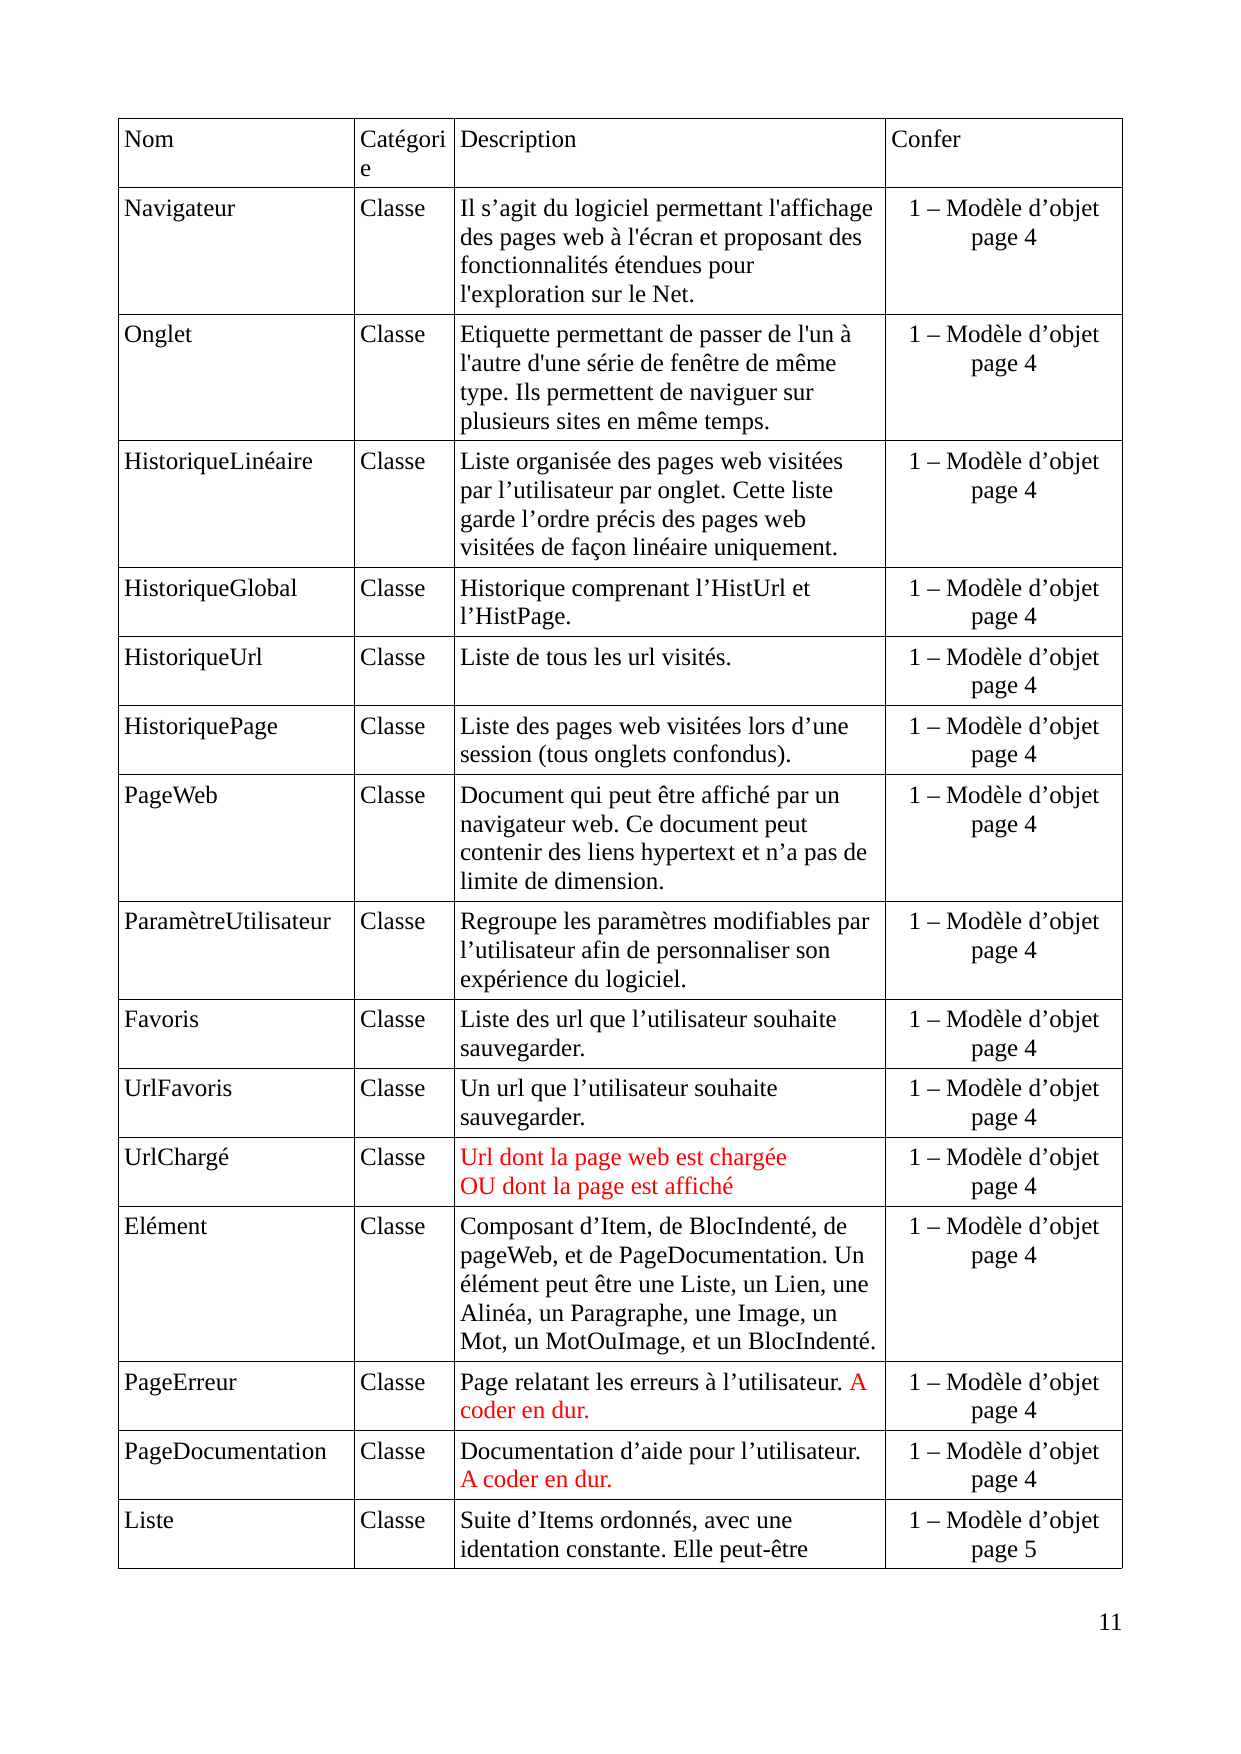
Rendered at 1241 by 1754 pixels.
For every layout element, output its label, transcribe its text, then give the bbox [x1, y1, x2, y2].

table_cell Historique comprenant l’HistUrl et l’HistPage. [455, 568, 885, 636]
table_cell UrlChargé [119, 1138, 354, 1206]
table_cell Classe [355, 1362, 454, 1430]
table_cell Suite d’Items ordonnés, avec une identation constante. Elle peut-être [455, 1500, 885, 1568]
table_cell Un url que l’utilisateur souhaite sauvegarder. [455, 1069, 885, 1137]
table_cell Liste organisée des pages web visitées par l’utilisateur par onglet. Cette liste garde l’ordre précis des pages web visitées de façon linéaire uniquement. [455, 441, 885, 567]
table_cell HistoriqueGlobal [119, 568, 354, 636]
table_header Nom [119, 119, 354, 187]
table_cell 1 – Modèle d’objet page 4 [886, 568, 1122, 636]
table_cell HistoriquePage [119, 706, 354, 774]
table_cell 1 – Modèle d’objet page 4 [886, 1069, 1122, 1137]
table_cell PageErreur [119, 1362, 354, 1430]
table_header Confer [886, 119, 1122, 187]
table_cell HistoriqueUrl [119, 637, 354, 705]
table_cell Navigateur [119, 188, 354, 314]
table_cell Il s’agit du logiciel permettant l'affichage des pages web à l'écran et proposant des fonctionnalités étendues pour l'exploration sur le Net. [455, 188, 885, 314]
table_cell Classe [355, 902, 454, 998]
table_header Description [455, 119, 885, 187]
table_cell Favoris [119, 1000, 354, 1067]
table_cell Composant d’Item, de BlocIndenté, de pageWeb, et de PageDocumentation. Un élément peut être une Liste, un Lien, une Alinéa, un Paragraphe, une Image, un Mot, un MotOuImage, et un BlocIndenté. [455, 1207, 885, 1361]
table_cell Classe [355, 1069, 454, 1137]
table_cell 1 – Modèle d’objet page 5 [886, 1500, 1122, 1568]
table_cell Url dont la page web est chargée OU dont la page est affiché [455, 1138, 885, 1206]
table_cell Classe [355, 637, 454, 705]
table_cell Classe [355, 441, 454, 567]
table_cell Classe [355, 1138, 454, 1206]
table_cell PageDocumentation [119, 1431, 354, 1499]
table_cell Classe [355, 1000, 454, 1067]
table_cell UrlFavoris [119, 1069, 354, 1137]
table_cell Classe [355, 706, 454, 774]
table_cell Liste des pages web visitées lors d’une session (tous onglets confondus). [455, 706, 885, 774]
table_cell Classe [355, 188, 454, 314]
table_cell Liste des url que l’utilisateur souhaite sauvegarder. [455, 1000, 885, 1067]
table_header Catégorie [355, 119, 454, 187]
table_cell HistoriqueLinéaire [119, 441, 354, 567]
table_cell 1 – Modèle d’objet page 4 [886, 441, 1122, 567]
table_cell Classe [355, 315, 454, 440]
table_cell Classe [355, 775, 454, 901]
table_cell 1 – Modèle d’objet page 4 [886, 1431, 1122, 1499]
table_cell Document qui peut être affiché par un navigateur web. Ce document peut contenir des liens hypertext et n’a pas de limite de dimension. [455, 775, 885, 901]
table_cell Elément [119, 1207, 354, 1361]
table_cell Page relatant les erreurs à l’utilisateur. A coder en dur. [455, 1362, 885, 1430]
table_cell 1 – Modèle d’objet page 4 [886, 706, 1122, 774]
table_cell ParamètreUtilisateur [119, 902, 354, 998]
table_cell 1 – Modèle d’objet page 4 [886, 315, 1122, 440]
table_cell Documentation d’aide pour l’utilisateur. A coder en dur. [455, 1431, 885, 1499]
table_cell Onglet [119, 315, 354, 440]
table_cell 1 – Modèle d’objet page 4 [886, 1138, 1122, 1206]
table_cell 1 – Modèle d’objet page 4 [886, 1362, 1122, 1430]
table_cell 1 – Modèle d’objet page 4 [886, 188, 1122, 314]
table_cell Etiquette permettant de passer de l'un à l'autre d'une série de fenêtre de même type. Ils permettent de naviguer sur plusieurs sites en même temps. [455, 315, 885, 440]
table_cell Liste [119, 1500, 354, 1568]
table_cell Classe [355, 1431, 454, 1499]
table_cell Classe [355, 568, 454, 636]
table_cell PageWeb [119, 775, 354, 901]
table_cell 1 – Modèle d’objet page 4 [886, 637, 1122, 705]
table_cell Classe [355, 1500, 454, 1568]
table_cell 1 – Modèle d’objet page 4 [886, 1000, 1122, 1067]
table_cell 1 – Modèle d’objet page 4 [886, 902, 1122, 998]
table_cell 1 – Modèle d’objet page 4 [886, 1207, 1122, 1361]
table_cell 1 – Modèle d’objet page 4 [886, 775, 1122, 901]
table_cell Regroupe les paramètres modifiables par l’utilisateur afin de personnaliser son expérience du logiciel. [455, 902, 885, 998]
table_cell Liste de tous les url visités. [455, 637, 885, 705]
table_cell Classe [355, 1207, 454, 1361]
